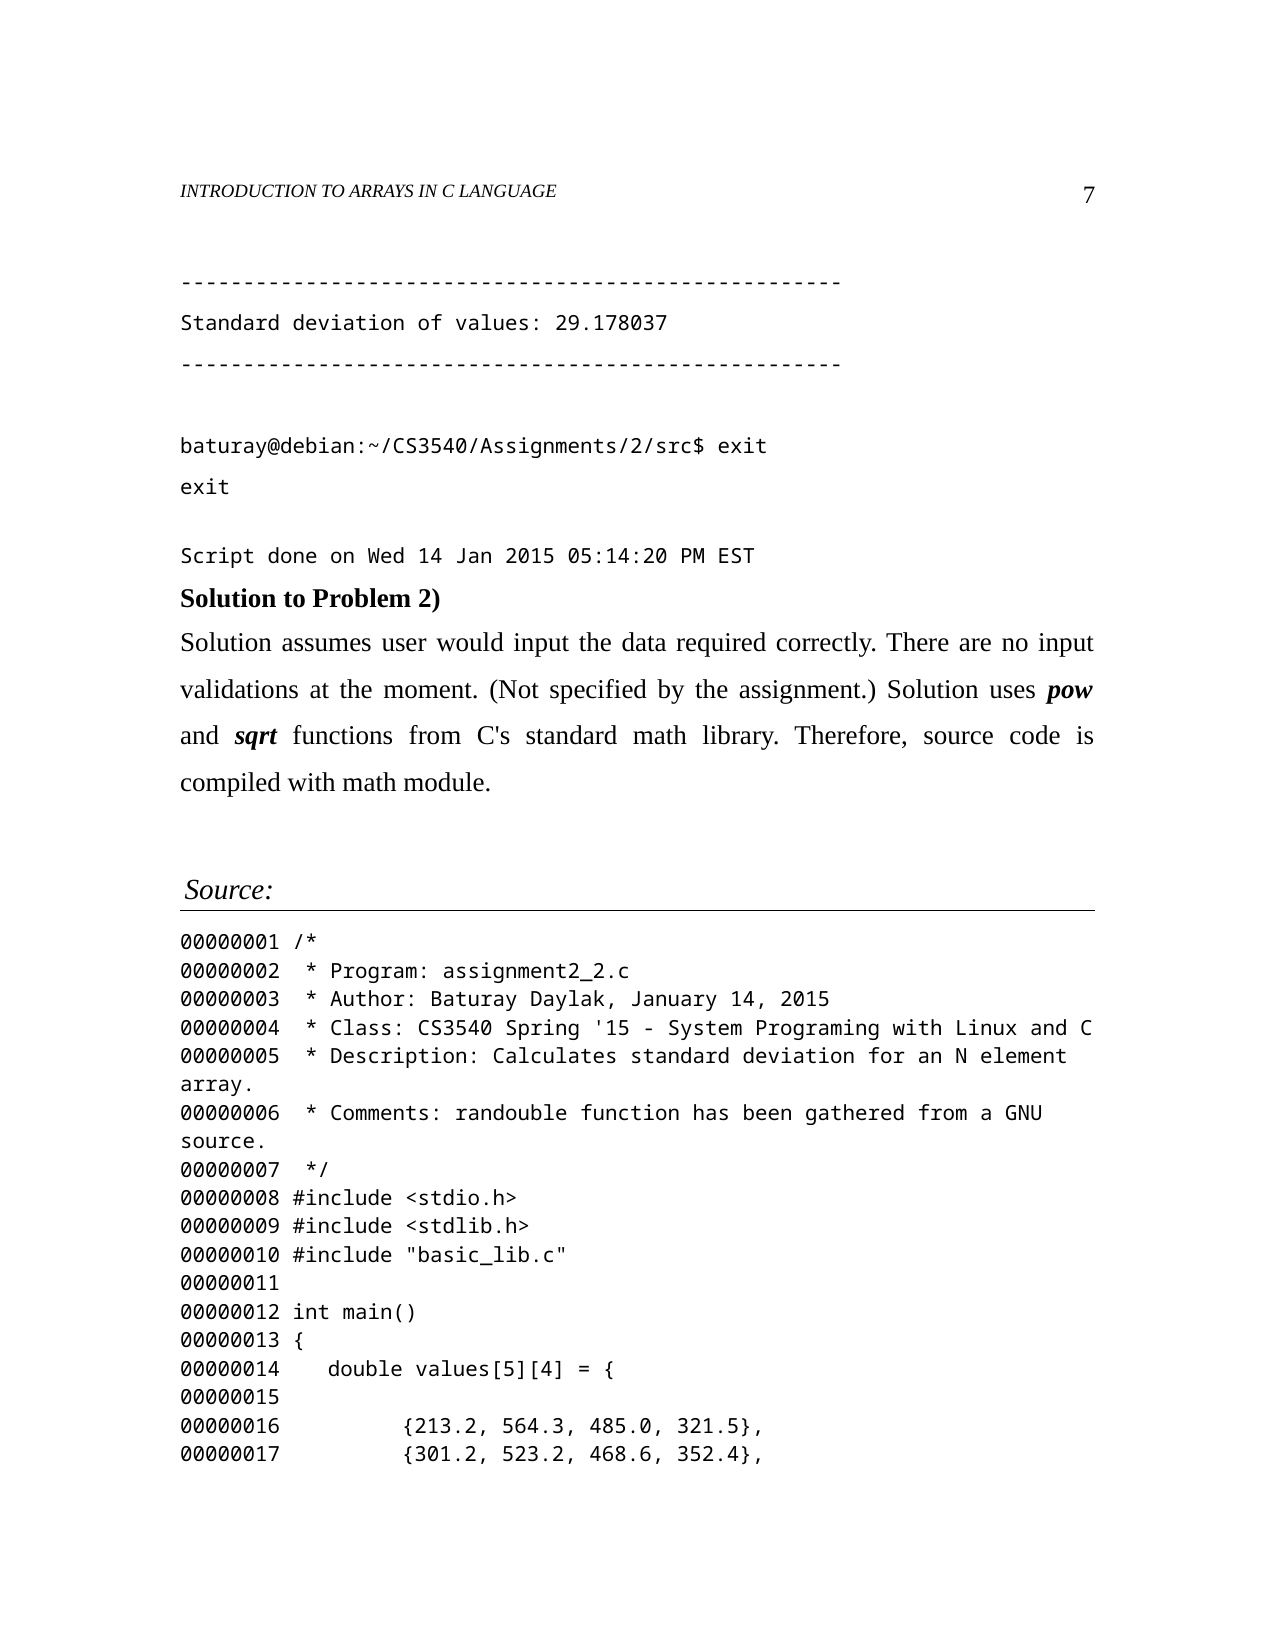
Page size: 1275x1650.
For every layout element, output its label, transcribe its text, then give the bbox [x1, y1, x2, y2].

text baturay@debian:~/CS3540/Assignments/2/src$ exit [180, 431, 1095, 460]
text ----------------------------------------------------- [180, 267, 1095, 296]
text Solution to Problem 2) [180, 582, 1095, 614]
text Source: [180, 868, 1095, 910]
text ----------------------------------------------------- [180, 349, 1095, 378]
text Script done on Wed 14 Jan 2015 05:14:20 PM EST [180, 513, 1095, 570]
text Standard deviation of values: 29.178037 [180, 308, 1095, 337]
text exit [180, 472, 1095, 501]
text 00000001 /* 00000002 * Program: assignment2_2.c 00000003 * Author: Baturay Daylak, January 14, 2015 00000004 * Class: CS3540 Spring '15 - System Programing with Linux and C 00000005 * Description: Calculates standard deviation for an N element array. 00000006 * Comments: randouble function has been gathered from a GNU source. 00000007 */ 00000008 #include <stdio.h> 00000009 #include <stdlib.h> 00000010 #include "basic_lib.c" 00000011 00000012 int main() 00000013 { 00000014 double values[5][4] = { 00000015 00000016 {213.2, 564.3, 485.0, 321.5}, 00000017 {301.2, 523.2, 468.6, 352.4}, [180, 927, 1095, 1468]
text Solution assumes user would input the data required correctly. There are no input validations at the moment. (Not specified by the assignment.) Solution uses pow and sqrt functions from C's standard math library. Therefore, source code is compiled with math module. [180, 626, 1095, 797]
